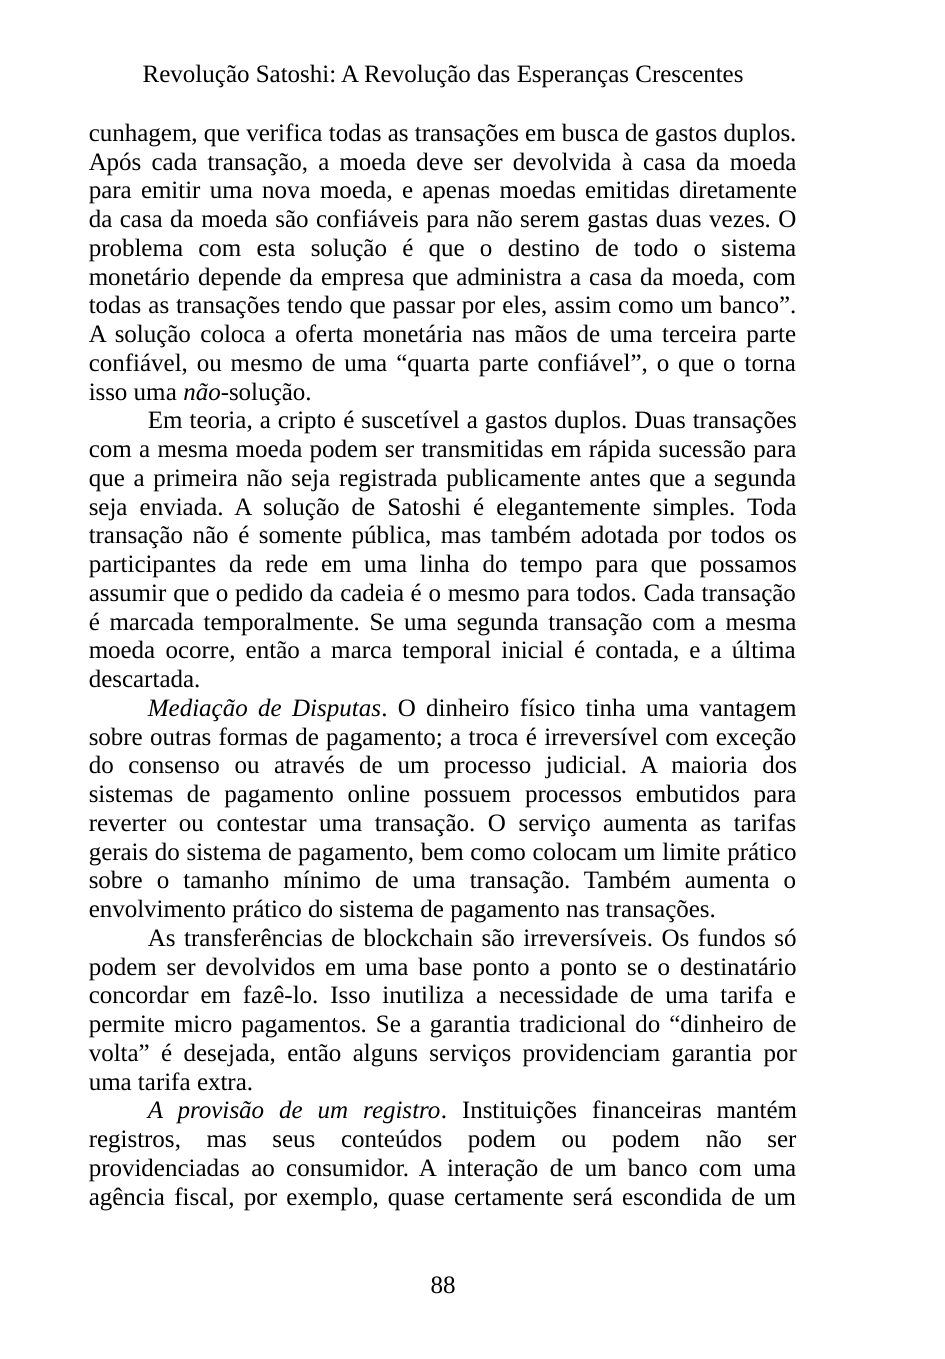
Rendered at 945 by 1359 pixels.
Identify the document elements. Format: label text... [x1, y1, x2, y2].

text As transferências de blockchain são irreversíveis. Os fundos só podem ser devolvidos em uma base ponto a ponto se o destinatário concordar em fazê-lo. Isso inutiliza a necessidade de uma tarifa e permite micro pagamentos. Se a garantia tradicional do “dinheiro de volta” é desejada, então alguns serviços providenciam garantia por uma tarifa extra. [88, 923, 797, 1096]
text Mediação de Disputas. O dinheiro físico tinha uma vantagem sobre outras formas de pagamento; a troca é irreversível com exceção do consenso ou através de um processo judicial. A maioria dos sistemas de pagamento online possuem processos embutidos para reverter ou contestar uma transação. O serviço aumenta as tarifas gerais do sistema de pagamento, bem como colocam um limite prático sobre o tamanho mínimo de uma transação. Também aumenta o envolvimento prático do sistema de pagamento nas transações. [88, 693, 797, 923]
text Em teoria, a cripto é suscetível a gastos duplos. Duas transações com a mesma moeda podem ser transmitidas em rápida sucessão para que a primeira não seja registrada publicamente antes que a segunda seja enviada. A solução de Satoshi é elegantemente simples. Toda transação não é somente pública, mas também adotada por todos os participantes da rede em uma linha do tempo para que possamos assumir que o pedido da cadeia é o mesmo para todos. Cada transação é marcada temporalmente. Se uma segunda transação com a mesma moeda ocorre, então a marca temporal inicial é contada, e a última descartada. [88, 406, 797, 693]
text A provisão de um registro. Instituições financeiras mantém registros, mas seus conteúdos podem ou podem não ser providenciadas ao consumidor. A interação de um banco com uma agência fiscal, por exemplo, quase certamente será escondida de um [88, 1096, 797, 1211]
text cunhagem, que verifica todas as transações em busca de gastos duplos. Após cada transação, a moeda deve ser devolvida à casa da moeda para emitir uma nova moeda, e apenas moedas emitidas diretamente da casa da moeda são confiáveis para não serem gastas duas vezes. O problema com esta solução é que o destino de todo o sistema monetário depende da empresa que administra a casa da moeda, com todas as transações tendo que passar por eles, assim como um banco”. A solução coloca a oferta monetária nas mãos de uma terceira parte confiável, ou mesmo de uma “quarta parte confiável”, o que o torna isso uma não-solução. [88, 118, 797, 406]
